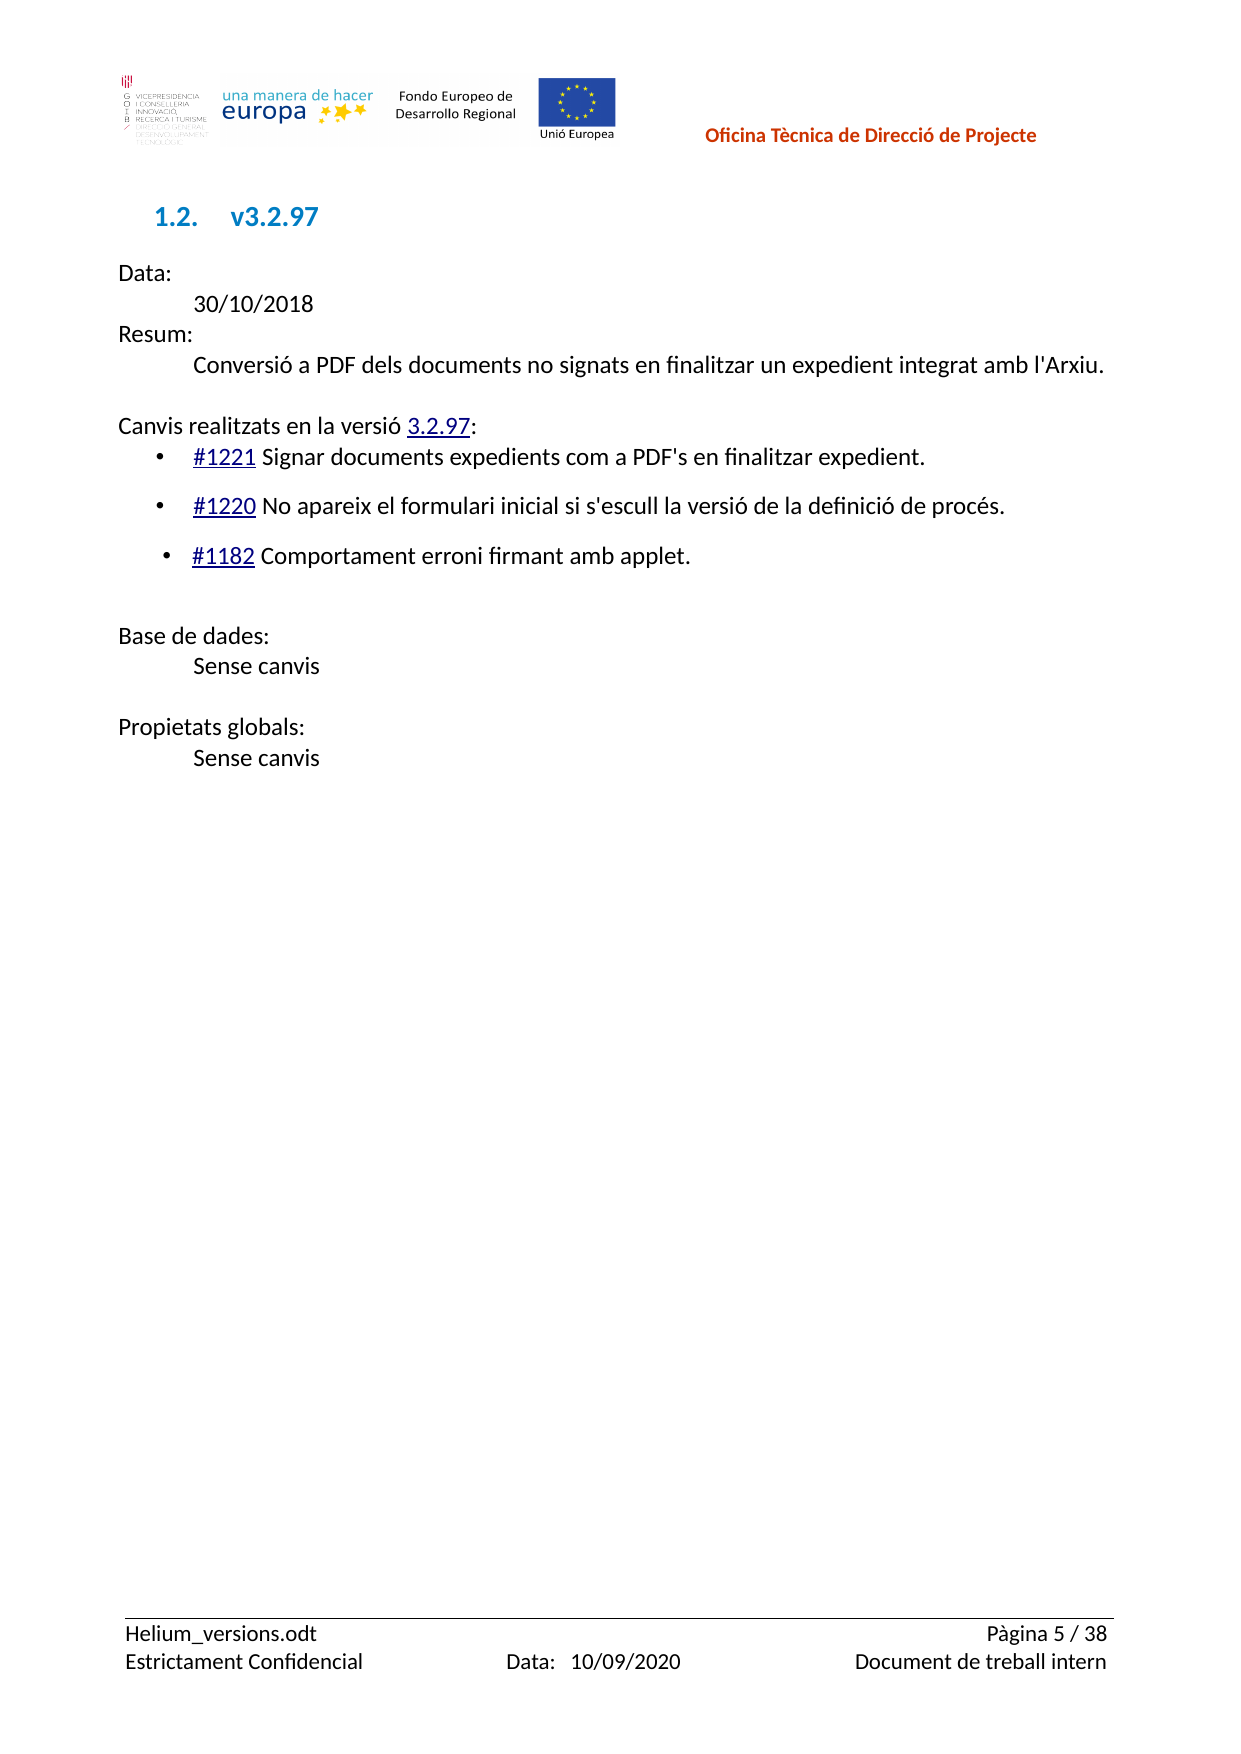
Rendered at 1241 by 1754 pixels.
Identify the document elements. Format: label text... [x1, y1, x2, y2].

text Resum: [118, 319, 1122, 349]
list #1220 No apareix el formulari inicial si s'escull la versió de la definició de procés. [156, 490, 1122, 521]
text Sense canvis [118, 742, 1122, 773]
list #1221 Signar documents expedients com a PDF's en finalitzar expedient. [156, 441, 1122, 471]
text Sense canvis [118, 651, 1122, 681]
text Canvis realitzats en la versió 3.2.97: [118, 410, 1122, 441]
text Data: [118, 258, 1122, 288]
picture [118, 73, 213, 147]
text Propietats globals: [118, 712, 1122, 742]
text 30/10/2018 [118, 288, 1122, 319]
picture [219, 73, 621, 147]
text Base de dades: [118, 620, 1122, 651]
subtitle v3.2.97 [153, 198, 1122, 234]
list #1182 Comportament erroni firmant amb applet. [162, 540, 1122, 570]
text Conversió a PDF dels documents no signats en finalitzar un expedient integrat amb l'Arxiu. [118, 349, 1122, 380]
